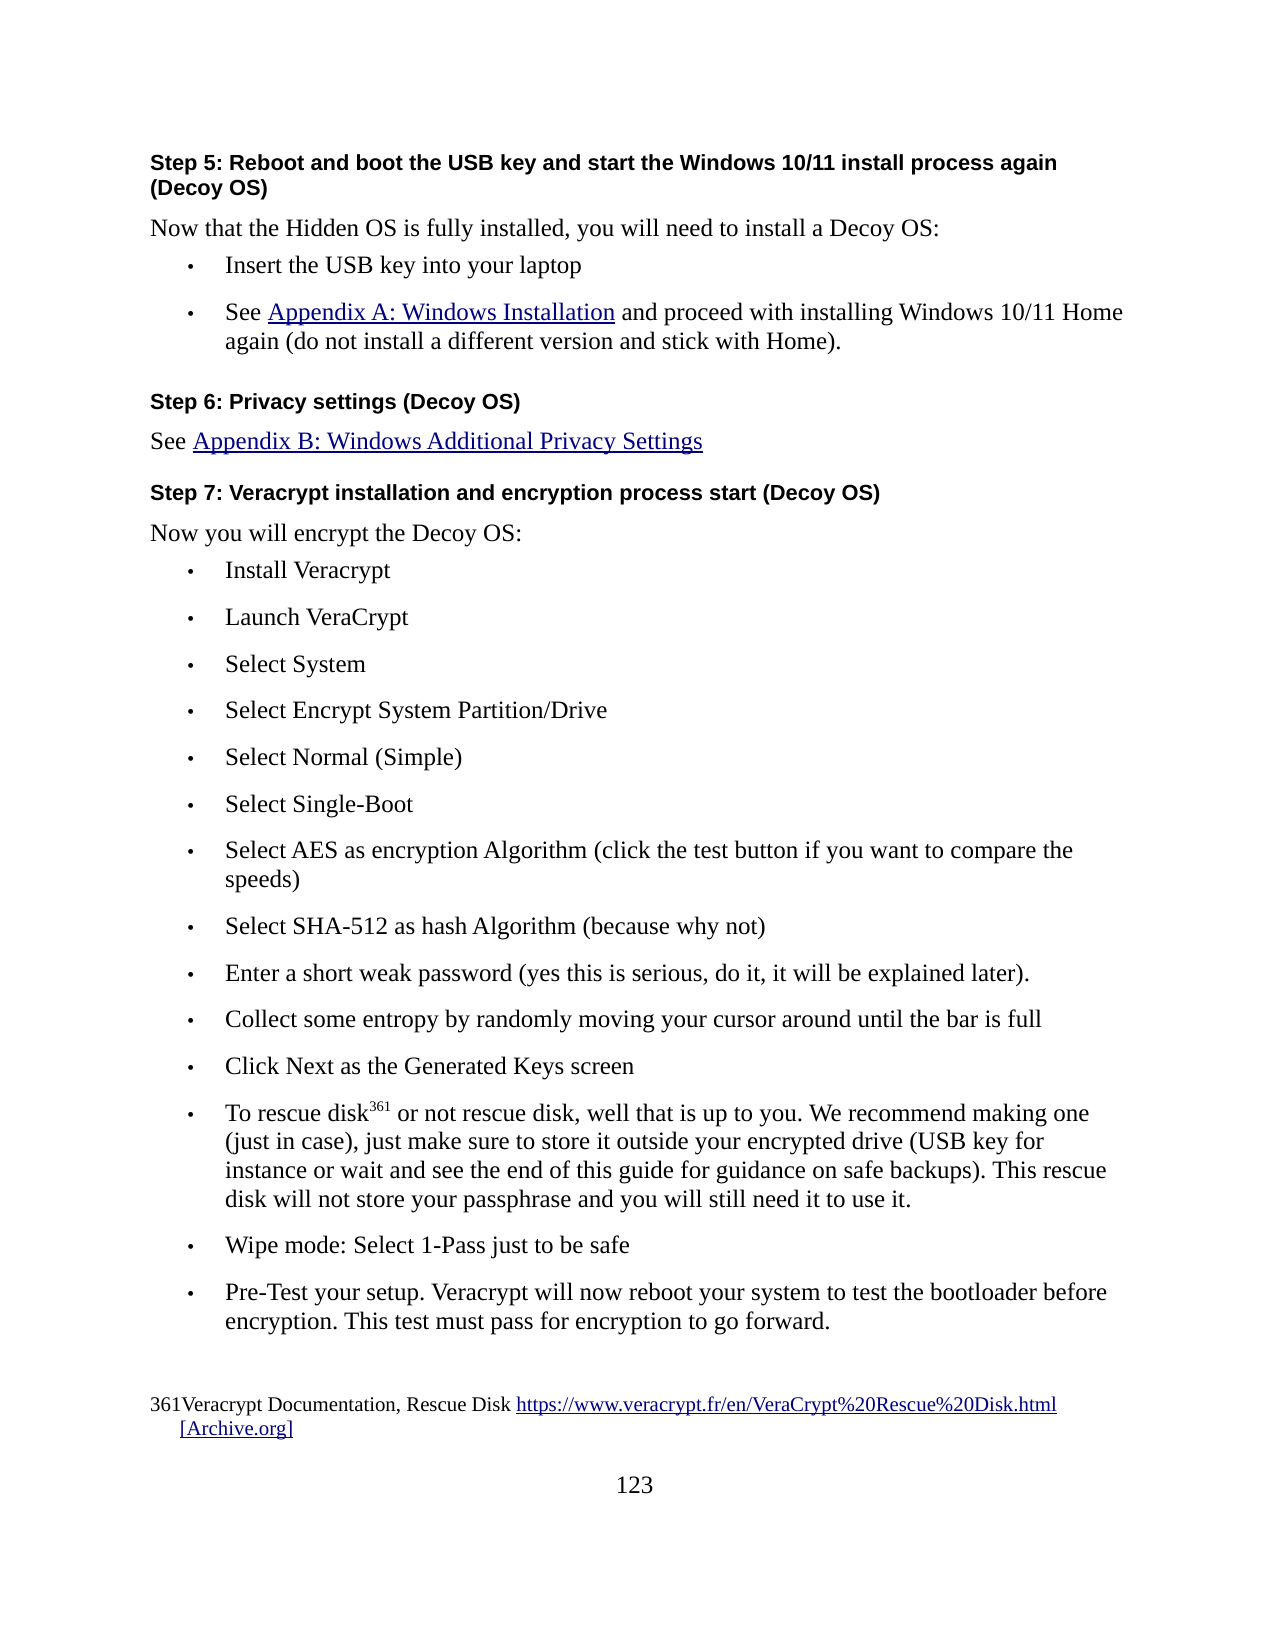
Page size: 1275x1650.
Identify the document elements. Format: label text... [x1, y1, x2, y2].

list Launch VeraCrypt [187, 602, 1125, 631]
list Select Normal (Simple) [187, 742, 1125, 771]
text Now you will encrypt the Decoy OS: [150, 518, 1125, 547]
list Click Next as the Generated Keys screen [187, 1051, 1125, 1080]
list Wipe mode: Select 1-Pass just to be safe [187, 1231, 1125, 1259]
list Install Veracrypt [187, 556, 1125, 584]
list Select AES as encryption Algorithm (click the test button if you want to compare the speeds) [187, 836, 1125, 893]
list Insert the USB key into your laptop [187, 251, 1125, 279]
list Select System [187, 649, 1125, 678]
list To rescue disk or not rescue disk, well that is up to you. We recommend making one (just in case), just make sure to store it outside your encrypted drive (USB key for instance or wait and see the end of this guide for guidance on safe backups). This rescue disk will not store your passphrase and you will still need it to use it. [187, 1098, 1125, 1213]
subtitle Step 7: Veracrypt installation and encryption process start (Decoy OS) [150, 480, 1125, 505]
list Enter a short weak password (yes this is serious, do it, it will be explained later). [187, 958, 1125, 986]
text See Appendix B: Windows Additional Privacy Settings [150, 426, 1125, 455]
subtitle Step 6: Privacy settings (Decoy OS) [150, 389, 1125, 414]
list Collect some entropy by randomly moving your cursor around until the bar is full [187, 1004, 1125, 1033]
list See Appendix A: Windows Installation and proceed with installing Windows 10/11 Home again (do not install a different version and stick with Home). [187, 297, 1125, 355]
list Select Encrypt System Partition/Drive [187, 696, 1125, 724]
text Now that the Hidden OS is fully installed, you will need to install a Decoy OS: [150, 213, 1125, 242]
list Pre-Test your setup. Veracrypt will now reboot your system to test the bootloader before encryption. This test must pass for encryption to go forward. [187, 1277, 1125, 1335]
list Select Single-Boot [187, 789, 1125, 818]
list Veracrypt Documentation, Rescue Disk https://www.veracrypt.fr/en/VeraCrypt%20Rescue%20Disk.html [Archive.org] [150, 1392, 1125, 1440]
subtitle Step 5: Reboot and boot the USB key and start the Windows 10/11 install process again (Decoy OS) [150, 150, 1125, 200]
list Select SHA-512 as hash Algorithm (because why not) [187, 911, 1125, 940]
